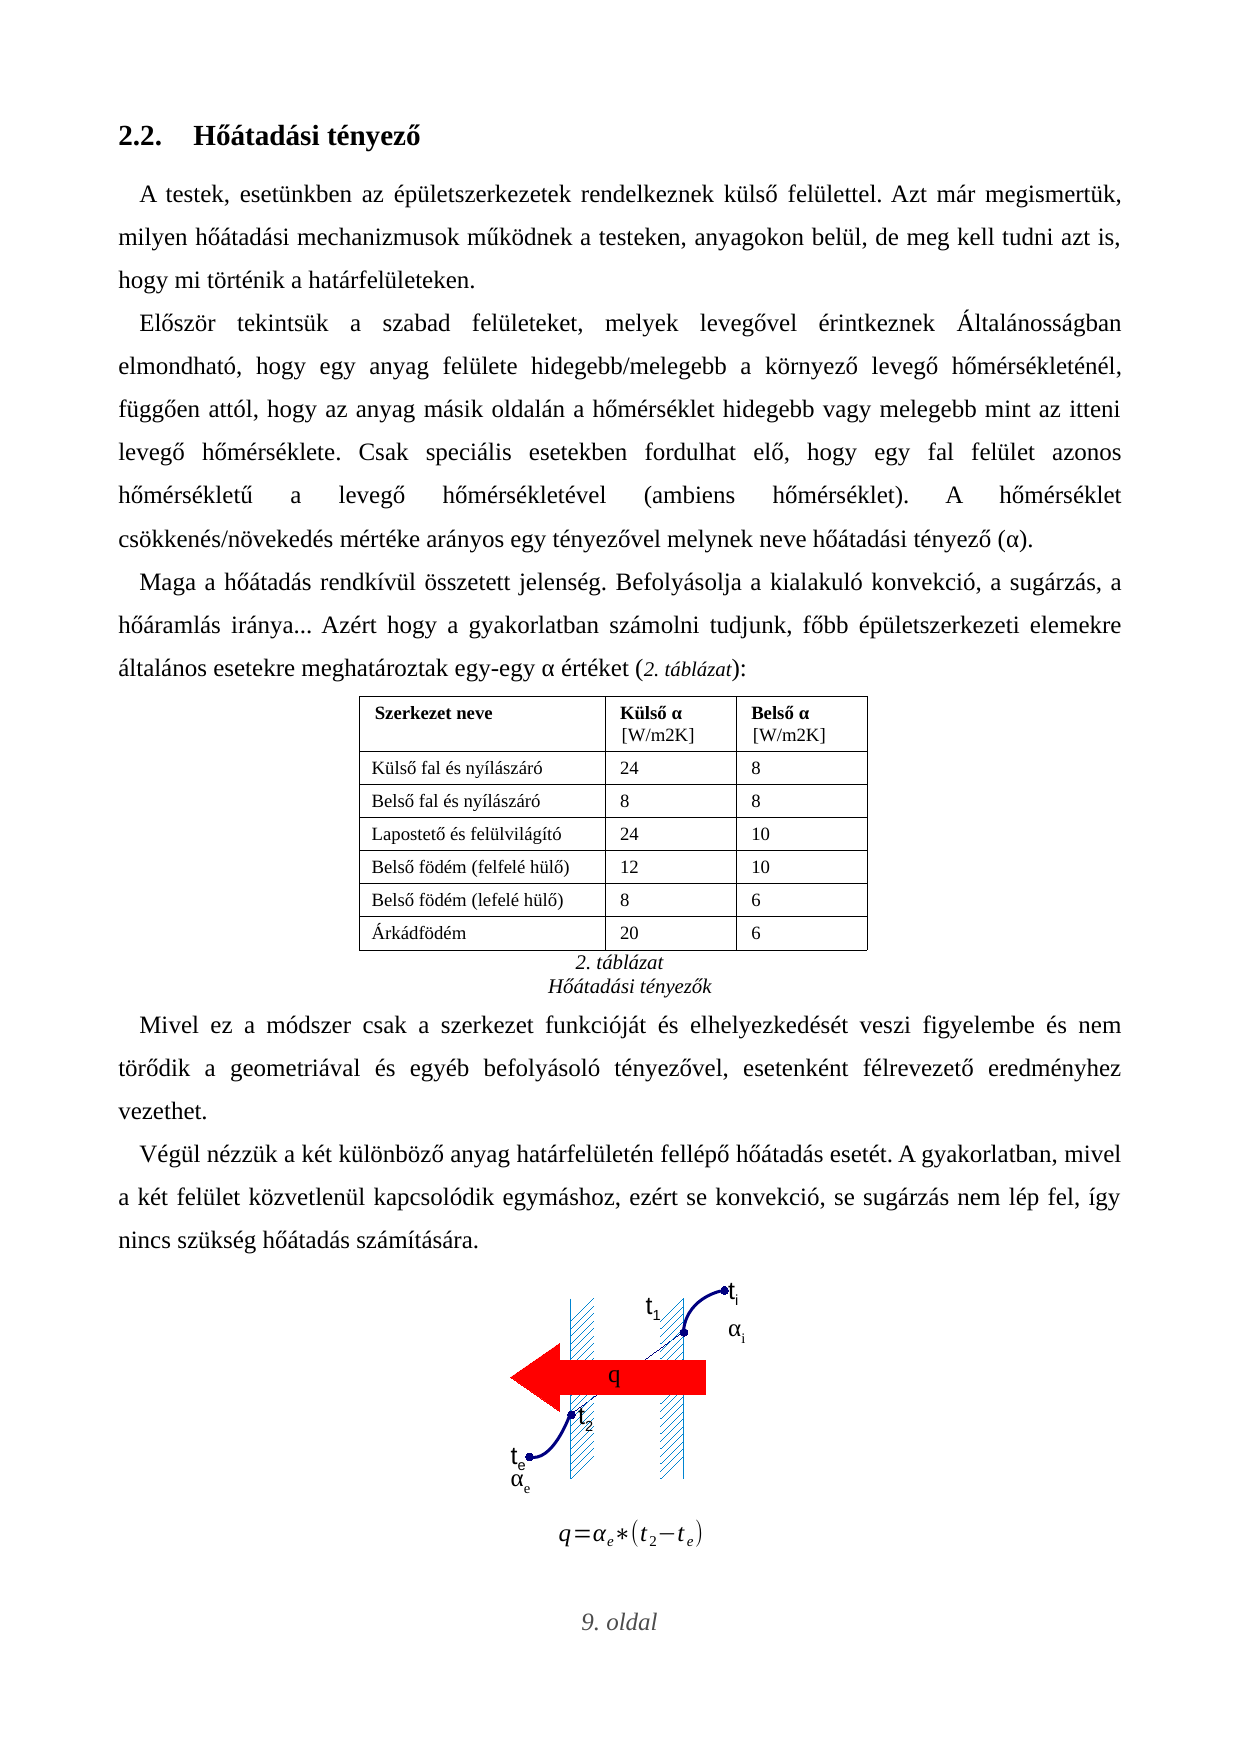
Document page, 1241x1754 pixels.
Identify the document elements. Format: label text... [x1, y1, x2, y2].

subtitle Mivel ez a módszer csak a szerkezet funkcióját és elhelyezkedését veszi figyelembe és nem törődik a geometriával és egyéb befolyásoló tényezővel, esetenként félrevezető eredményhez vezethet. [118, 1010, 1122, 1125]
table_cell Árkádfödém [360, 917, 605, 949]
subtitle Maga a hőátadás rendkívül összetett jelenség. Befolyásolja a kialakuló konvekció, a sugárzás, a hőáramlás iránya... Azért hogy a gyakorlatban számolni tudjunk, főbb épületszerkezeti elemekre általános esetekre meghatároztak egy-egy α értéket (2. táblázat): [118, 567, 1122, 682]
table_header Külső α [W/m2K] [606, 697, 736, 751]
table_cell 24 [606, 752, 736, 784]
table_cell Belső fal és nyílászáró [360, 785, 605, 817]
table_cell 8 [606, 884, 736, 916]
subtitle Hőátadási tényezők [118, 974, 1122, 998]
table_cell 6 [737, 884, 867, 916]
table_cell 8 [737, 785, 867, 817]
table_cell 8 [606, 785, 736, 817]
table_cell Belső födém (felfelé hülő) [360, 851, 605, 883]
table_header Belső α [W/m2K] [737, 697, 867, 751]
subtitle Először tekintsük a szabad felületeket, melyek levegővel érintkeznek Általánosságban elmondható, hogy egy anyag felülete hidegebb/melegebb a környező levegő hőmérsékleténél, függően attól, hogy az anyag másik oldalán a hőmérséklet hidegebb vagy melegebb mint az itteni levegő hőmérséklete. Csak speciális esetekben fordulhat elő, hogy egy fal felület azonos hőmérsékletű a levegő hőmérsékletével (ambiens hőmérséklet). A hőmérséklet csökkenés/növekedés mértéke arányos egy tényezővel melynek neve hőátadási tényező (α). [118, 308, 1122, 552]
subtitle 2. táblázat [118, 950, 1122, 974]
table_cell 12 [606, 851, 736, 883]
table_header Szerkezet neve [360, 697, 605, 751]
table_cell 20 [606, 917, 736, 949]
subtitle Hőátadási tényező [118, 118, 1122, 152]
subtitle A testek, esetünkben az épületszerkezetek rendelkeznek külső felülettel. Azt már megismertük, milyen hőátadási mechanizmusok működnek a testeken, anyagokon belül, de meg kell tudni azt is, hogy mi történik a határfelületeken. [118, 179, 1122, 294]
subtitle Végül nézzük a két különböző anyag határfelületén fellépő hőátadás esetét. A gyakorlatban, mivel a két felület közvetlenül kapcsolódik egymáshoz, ezért se konvekció, se sugárzás nem lép fel, így nincs szükség hőátadás számítására. [118, 1139, 1122, 1254]
table_cell Lapostető és felülvilágító [360, 818, 605, 850]
table_cell Belső födém (lefelé hülő) [360, 884, 605, 916]
table_cell 24 [606, 818, 736, 850]
table_cell 10 [737, 851, 867, 883]
table_cell 10 [737, 818, 867, 850]
table_cell 8 [737, 752, 867, 784]
table_cell Külső fal és nyílászáró [360, 752, 605, 784]
table_cell 6 [737, 917, 867, 949]
